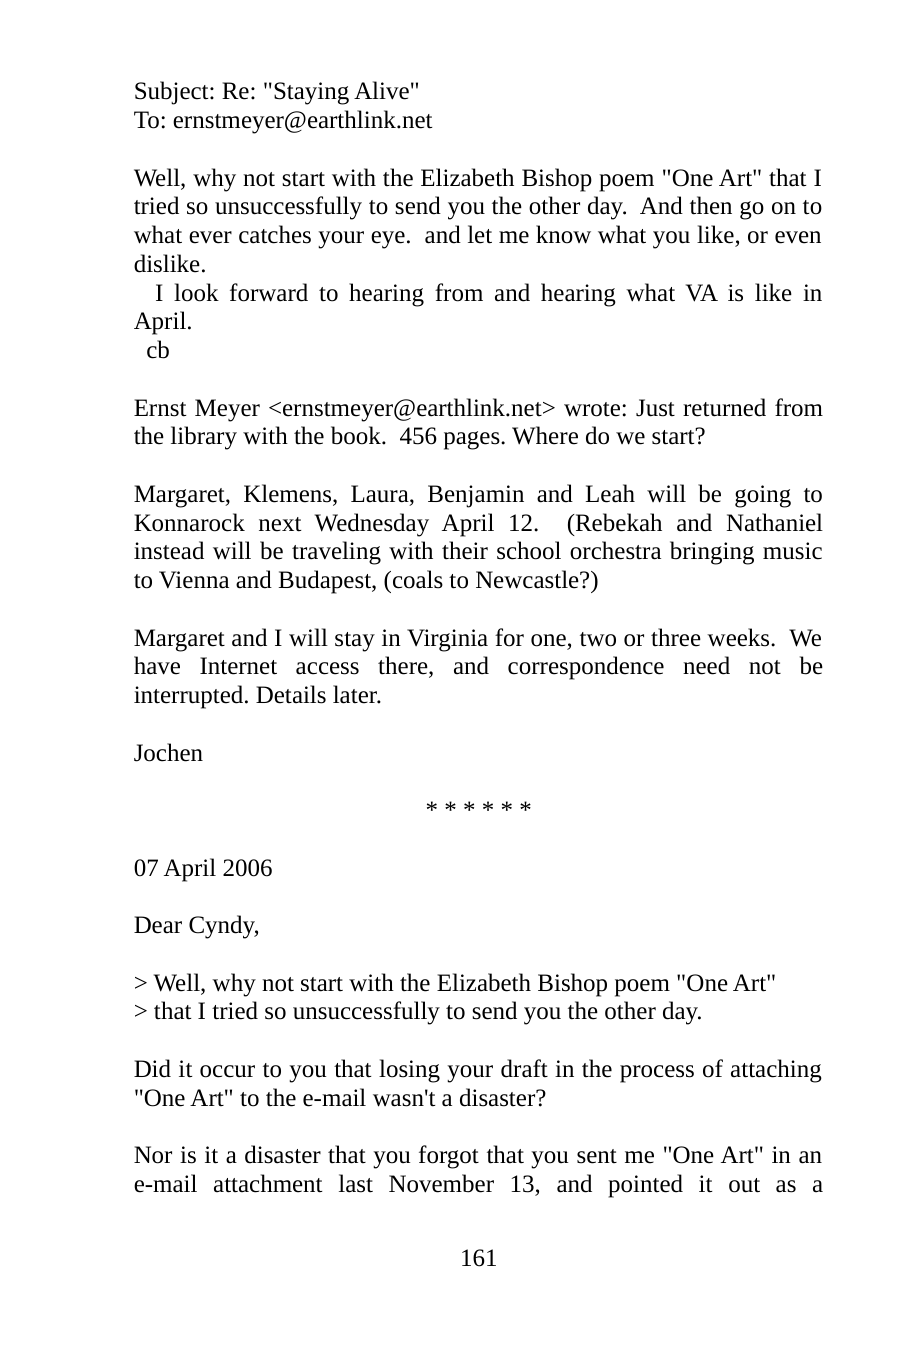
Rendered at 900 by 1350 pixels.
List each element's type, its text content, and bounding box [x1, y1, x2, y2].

text To: ernstmeyer@earthlink.net [133, 105, 823, 134]
text Margaret and I will stay in Virginia for one, two or three weeks. We have Internet access there, and correspondence need not be interrupted. Details later. [133, 623, 823, 709]
text Nor is it a disaster that you forgot that you sent me "One Art" in an e-mail attachment last November 13, and pointed it out as a [133, 1140, 823, 1198]
text I look forward to hearing from and hearing what VA is like in April. [133, 278, 823, 335]
text Dear Cyndy, [133, 910, 823, 939]
text Subject: Re: "Staying Alive" [133, 76, 823, 105]
text Well, why not start with the Elizabeth Bishop poem "One Art" that I tried so unsuccessfully to send you the other day. And then go on to what ever catches your eye. and let me know what you like, or even dislike. [133, 163, 823, 278]
text Ernst Meyer <ernstmeyer@earthlink.net> wrote: Just returned from the library with the book. 456 pages. Where do we start? [133, 393, 823, 450]
text Jochen [133, 738, 823, 766]
text Margaret, Klemens, Laura, Benjamin and Leah will be going to Konnarock next Wednesday April 12. (Rebekah and Nathaniel instead will be traveling with their school orchestra bringing music to Vienna and Budapest, (coals to Newcastle?) [133, 479, 823, 594]
text * * * * * * [133, 795, 823, 824]
text 07 April 2006 [133, 853, 823, 881]
text > that I tried so unsuccessfully to send you the other day. [133, 996, 823, 1025]
text Did it occur to you that losing your draft in the process of attaching "One Art" to the e-mail wasn't a disaster? [133, 1054, 823, 1111]
text cb [133, 335, 823, 364]
text > Well, why not start with the Elizabeth Bishop poem "One Art" [133, 968, 823, 996]
